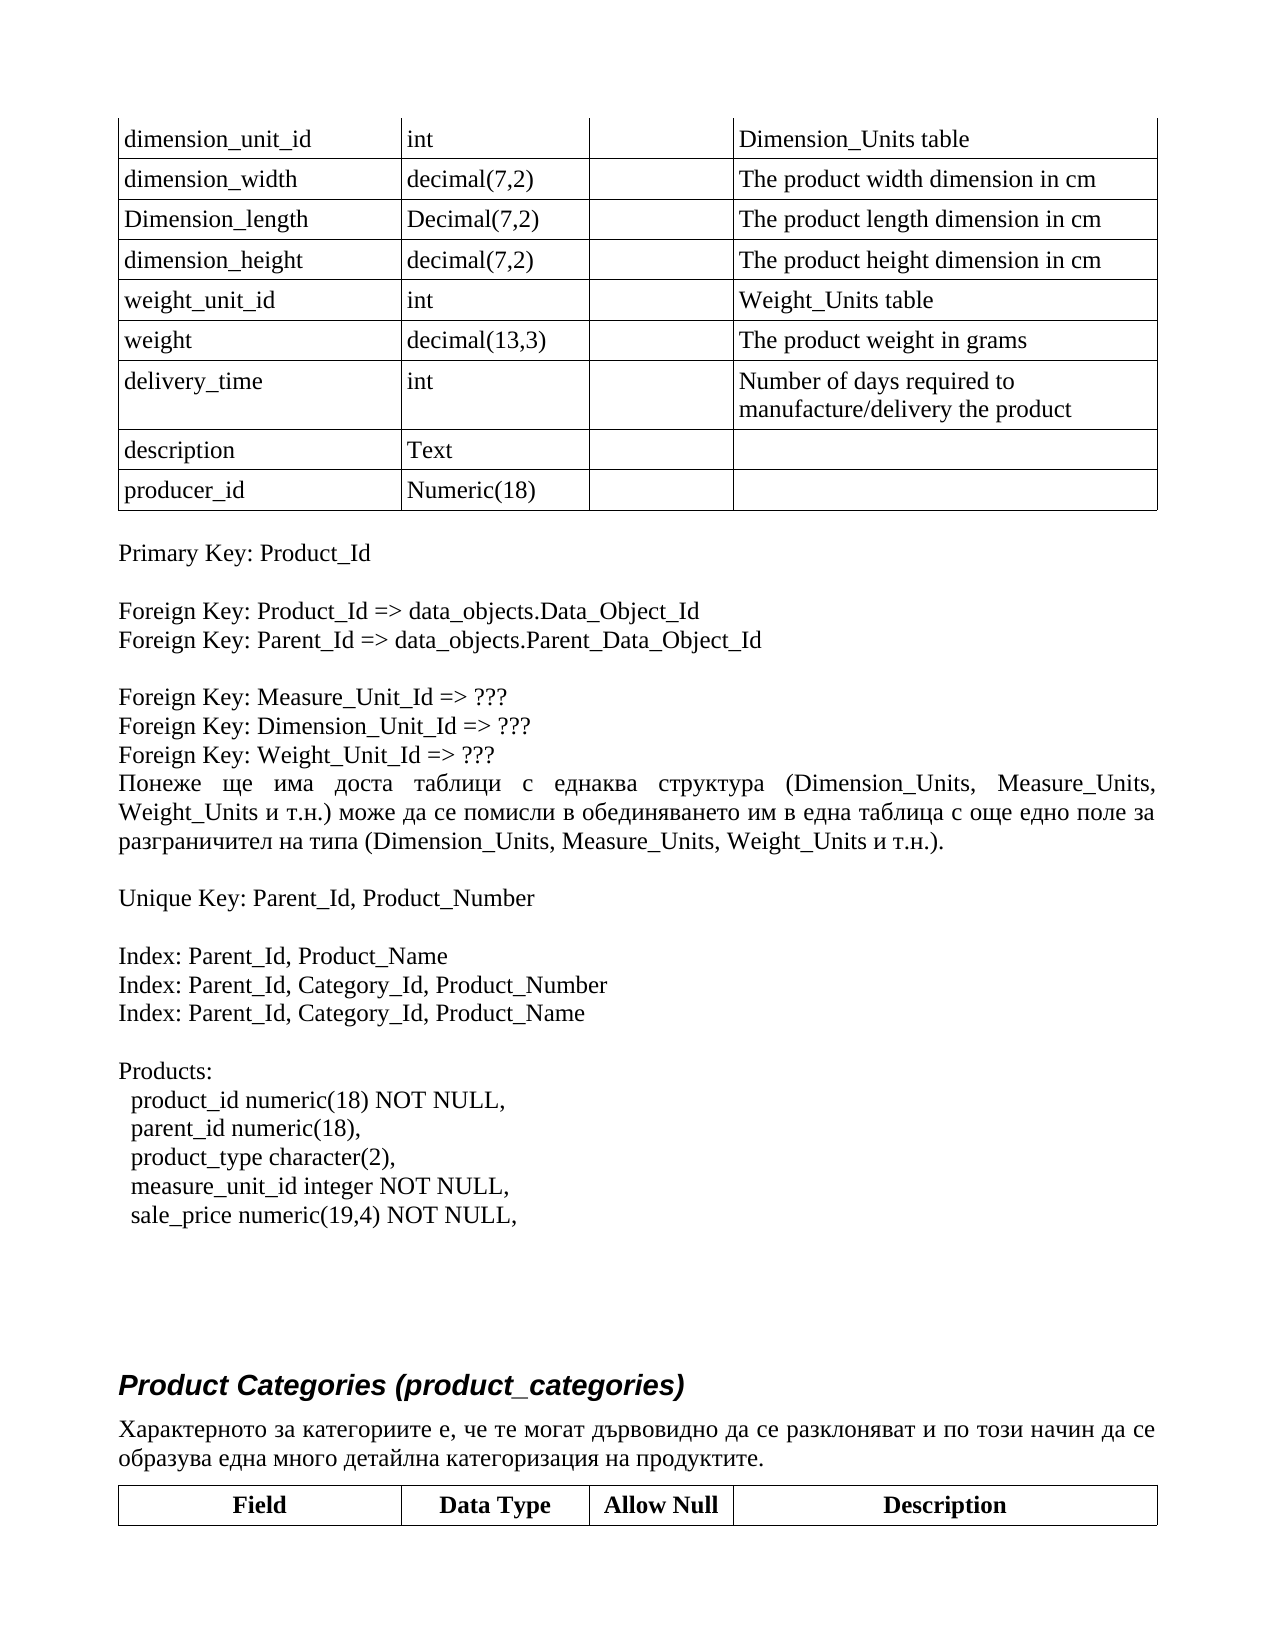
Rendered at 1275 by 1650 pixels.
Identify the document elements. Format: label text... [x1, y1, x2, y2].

text Unique Key: Parent_Id, Product_Number [118, 883, 1157, 912]
text Index: Parent_Id, Category_Id, Product_Name [118, 998, 1157, 1027]
text Primary Key: Product_Id [118, 538, 1157, 567]
table_cell Text [402, 430, 589, 469]
text Foreign Key: Dimension_Unit_Id => ??? [118, 711, 1157, 740]
text sale_price numeric(19,4) NOT NULL, [118, 1200, 1157, 1228]
table_cell Numeric(18) [402, 470, 589, 510]
table_cell Dimension_Units table [734, 118, 1157, 158]
table_cell Dimension_length [119, 200, 401, 239]
table_cell The product height dimension in cm [734, 240, 1157, 279]
table_cell [734, 430, 1157, 469]
table_cell The product weight in grams [734, 321, 1157, 360]
table_cell weight [119, 321, 401, 360]
table_cell decimal(7,2) [402, 159, 589, 199]
table_cell [590, 118, 733, 158]
table_cell decimal(7,2) [402, 240, 589, 279]
table_cell [590, 200, 733, 239]
table_cell int [402, 280, 589, 320]
table_cell [590, 470, 733, 510]
text Характерното за категориите е, че те могат дървовидно да се разклоняват и по този начин да се образува една много детайлна категоризация на продуктите. [118, 1414, 1157, 1472]
table_cell [590, 280, 733, 320]
text Products: [118, 1056, 1157, 1085]
text Index: Parent_Id, Product_Name [118, 941, 1157, 970]
table_cell [734, 470, 1157, 510]
text Foreign Key: Weight_Unit_Id => ??? [118, 740, 1157, 768]
text Foreign Key: Measure_Unit_Id => ??? [118, 682, 1157, 711]
table_cell [590, 361, 733, 429]
subtitle Product Categories (product_categories) [118, 1368, 1157, 1402]
table_cell Decimal(7,2) [402, 200, 589, 239]
text measure_unit_id integer NOT NULL, [118, 1171, 1157, 1200]
table_cell Number of days required to manufacture/delivery the product [734, 361, 1157, 429]
table_cell decimal(13,3) [402, 321, 589, 360]
table_cell dimension_unit_id [119, 118, 401, 158]
table_cell [590, 240, 733, 279]
text Foreign Key: Product_Id => data_objects.Data_Object_Id [118, 596, 1157, 625]
table_cell [590, 159, 733, 199]
table_cell delivery_time [119, 361, 401, 429]
table_header Data Type [402, 1486, 589, 1525]
text product_type character(2), [118, 1142, 1157, 1171]
table_cell Weight_Units table [734, 280, 1157, 320]
table_cell The product length dimension in cm [734, 200, 1157, 239]
table_cell int [402, 118, 589, 158]
table_cell dimension_height [119, 240, 401, 279]
table_cell description [119, 430, 401, 469]
table_cell dimension_width [119, 159, 401, 199]
text parent_id numeric(18), [118, 1113, 1157, 1142]
text Foreign Key: Parent_Id => data_objects.Parent_Data_Object_Id [118, 625, 1157, 653]
text Index: Parent_Id, Category_Id, Product_Number [118, 970, 1157, 998]
table_cell int [402, 361, 589, 429]
text Понеже ще има доста таблици с еднаква структура (Dimension_Units, Measure_Units, Weight_Units и т.н.) може да се помисли в обединяването им в една таблица с още едно поле за разграничител на типа (Dimension_Units, Measure_Units, Weight_Units и т.н.). [118, 768, 1157, 855]
table_header Field [119, 1486, 401, 1525]
table_cell [590, 430, 733, 469]
table_cell [590, 321, 733, 360]
table_header Allow Null [590, 1486, 733, 1525]
table_cell weight_unit_id [119, 280, 401, 320]
text product_id numeric(18) NOT NULL, [118, 1085, 1157, 1113]
table_cell producer_id [119, 470, 401, 510]
table_cell The product width dimension in cm [734, 159, 1157, 199]
table_header Description [734, 1486, 1157, 1525]
